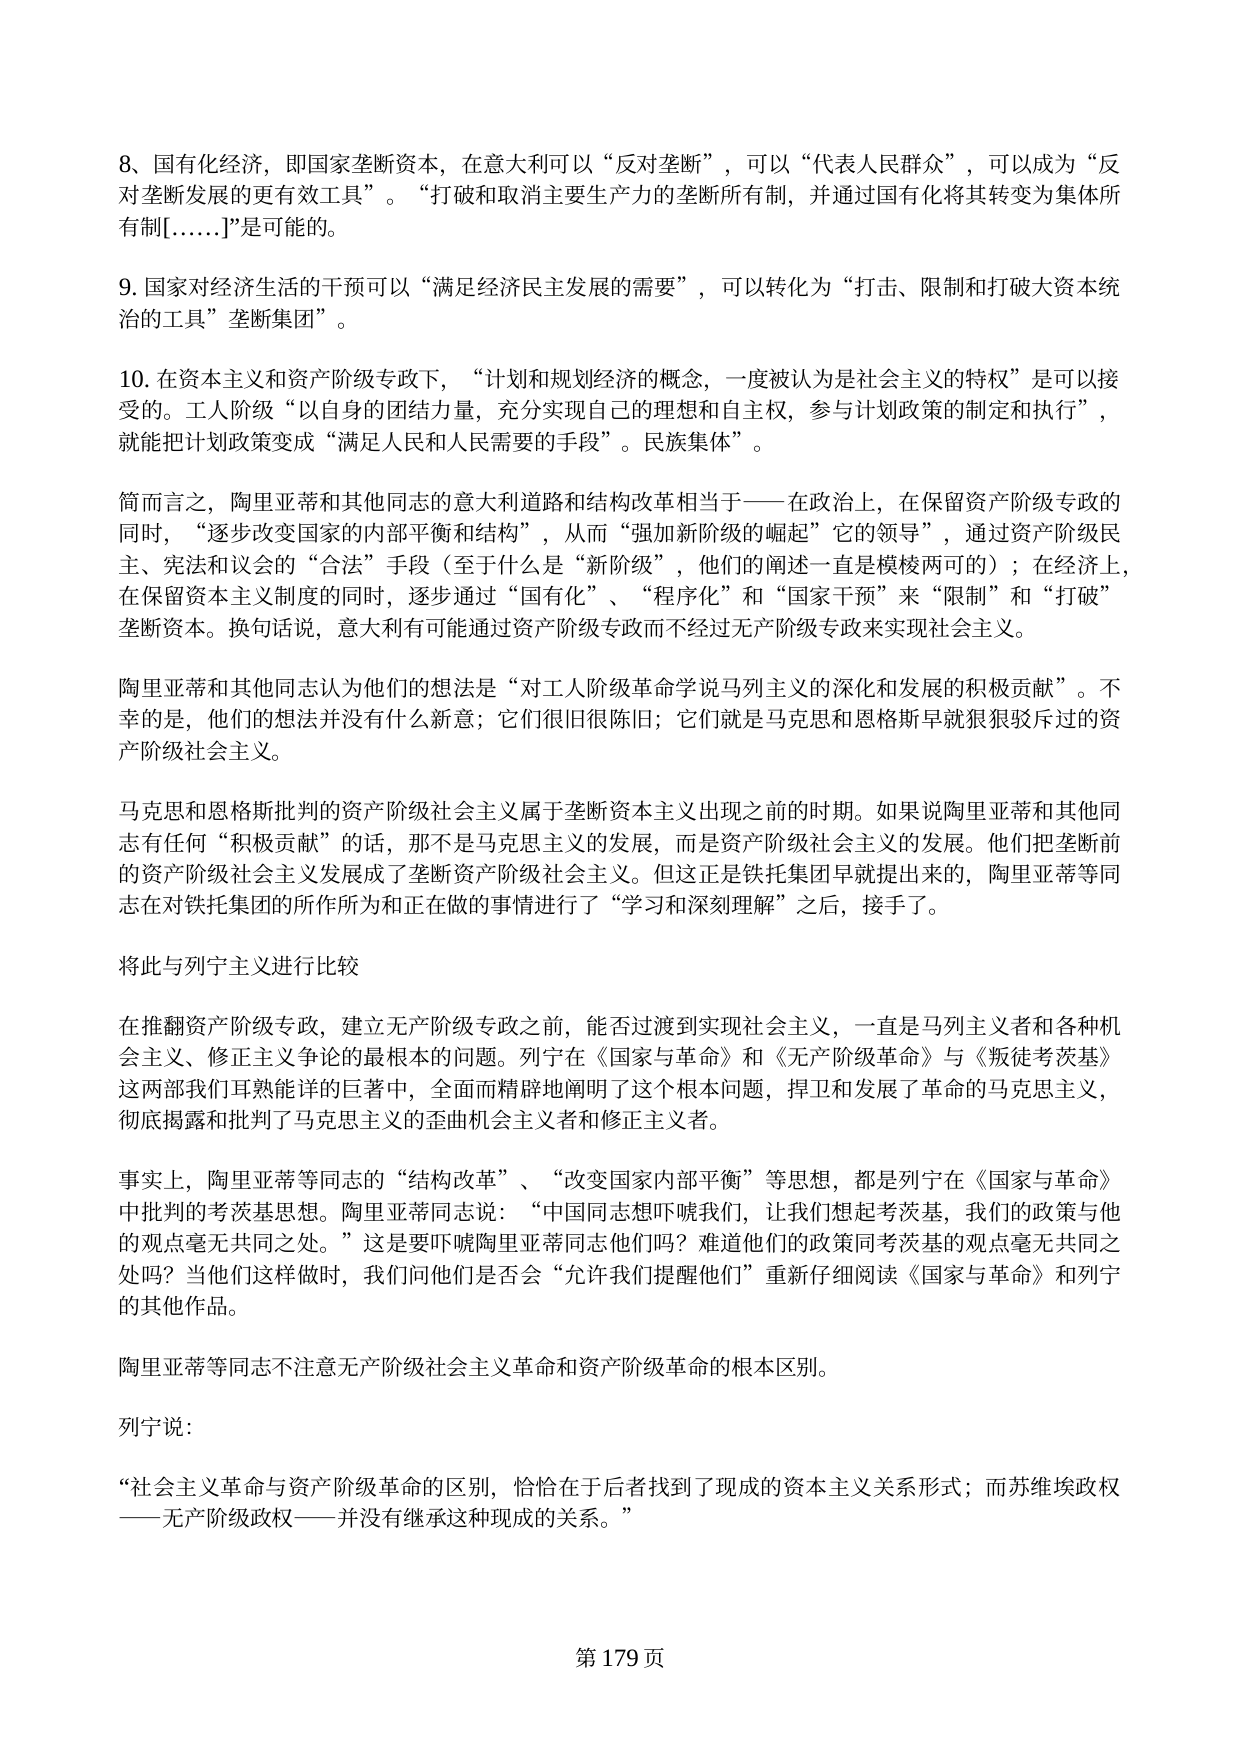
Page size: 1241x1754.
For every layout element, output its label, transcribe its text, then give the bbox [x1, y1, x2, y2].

text 简而言之，陶里亚蒂和其他同志的意大利道路和结构改革相当于——在政治上，在保留资产阶级专政的同时，“逐步改变国家的内部平衡和结构”，从而“强加新阶级的崛起”它的领导”，通过资产阶级民主、宪法和议会的“合法”手段（至于什么是“新阶级”，他们的阐述一直是模棱两可的）；在经济上，在保留资本主义制度的同时，逐步通过“国有化”、“程序化”和“国家干预”来“限制”和“打破”垄断资本。换句话说，意大利有可能通过资产阶级专政而不经过无产阶级专政来实现社会主义。 [118, 485, 1122, 642]
text 9. 国家对经济生活的干预可以“满足经济民主发展的需要”，可以转化为“打击、限制和打破大资本统治的工具”垄断集团”。 [118, 270, 1122, 333]
text 陶里亚蒂和其他同志认为他们的想法是“对工人阶级革命学说马列主义的深化和发展的积极贡献”。不幸的是，他们的想法并没有什么新意；它们很旧很陈旧；它们就是马克思和恩格斯早就狠狠驳斥过的资产阶级社会主义。 [118, 671, 1122, 766]
text 陶里亚蒂等同志不注意无产阶级社会主义革命和资产阶级革命的根本区别。 [118, 1350, 1122, 1381]
text 8、国有化经济，即国家垄断资本，在意大利可以“反对垄断”，可以“代表人民群众”，可以成为“反对垄断发展的更有效工具”。“打破和取消主要生产力的垄断所有制，并通过国有化将其转变为集体所有制[……]”是可能的。 [118, 147, 1122, 242]
text 事实上，陶里亚蒂等同志的“结构改革”、“改变国家内部平衡”等思想，都是列宁在《国家与革命》中批判的考茨基思想。陶里亚蒂同志说：“中国同志想吓唬我们，让我们想起考茨基，我们的政策与他的观点毫无共同之处。”这是要吓唬陶里亚蒂同志他们吗？难道他们的政策同考茨基的观点毫无共同之处吗？当他们这样做时，我们问他们是否会“允许我们提醒他们”重新仔细阅读《国家与革命》和列宁的其他作品。 [118, 1164, 1122, 1321]
text 列宁说： [118, 1410, 1122, 1441]
text “社会主义革命与资产阶级革命的区别，恰恰在于后者找到了现成的资本主义关系形式；而苏维埃政权——无产阶级政权——并没有继承这种现成的关系。” [118, 1470, 1122, 1533]
text 马克思和恩格斯批判的资产阶级社会主义属于垄断资本主义出现之前的时期。如果说陶里亚蒂和其他同志有任何“积极贡献”的话，那不是马克思主义的发展，而是资产阶级社会主义的发展。他们把垄断前的资产阶级社会主义发展成了垄断资产阶级社会主义。但这正是铁托集团早就提出来的，陶里亚蒂等同志在对铁托集团的所作所为和正在做的事情进行了“学习和深刻理解”之后，接手了。 [118, 794, 1122, 920]
text 将此与列宁主义进行比较 [118, 949, 1122, 980]
text 10. 在资本主义和资产阶级专政下，“计划和规划经济的概念，一度被认为是社会主义的特权”是可以接受的。工人阶级“以自身的团结力量，充分实现自己的理想和自主权，参与计划政策的制定和执行”，就能把计划政策变成“满足人民和人民需要的手段”。民族集体”。 [118, 362, 1122, 456]
text 在推翻资产阶级专政，建立无产阶级专政之前，能否过渡到实现社会主义，一直是马列主义者和各种机会主义、修正主义争论的最根本的问题。列宁在《国家与革命》和《无产阶级革命》与《叛徒考茨基》这两部我们耳熟能详的巨著中，全面而精辟地阐明了这个根本问题，捍卫和发展了革命的马克思主义，彻底揭露和批判了马克思主义的歪曲机会主义者和修正主义者。 [118, 1009, 1122, 1135]
